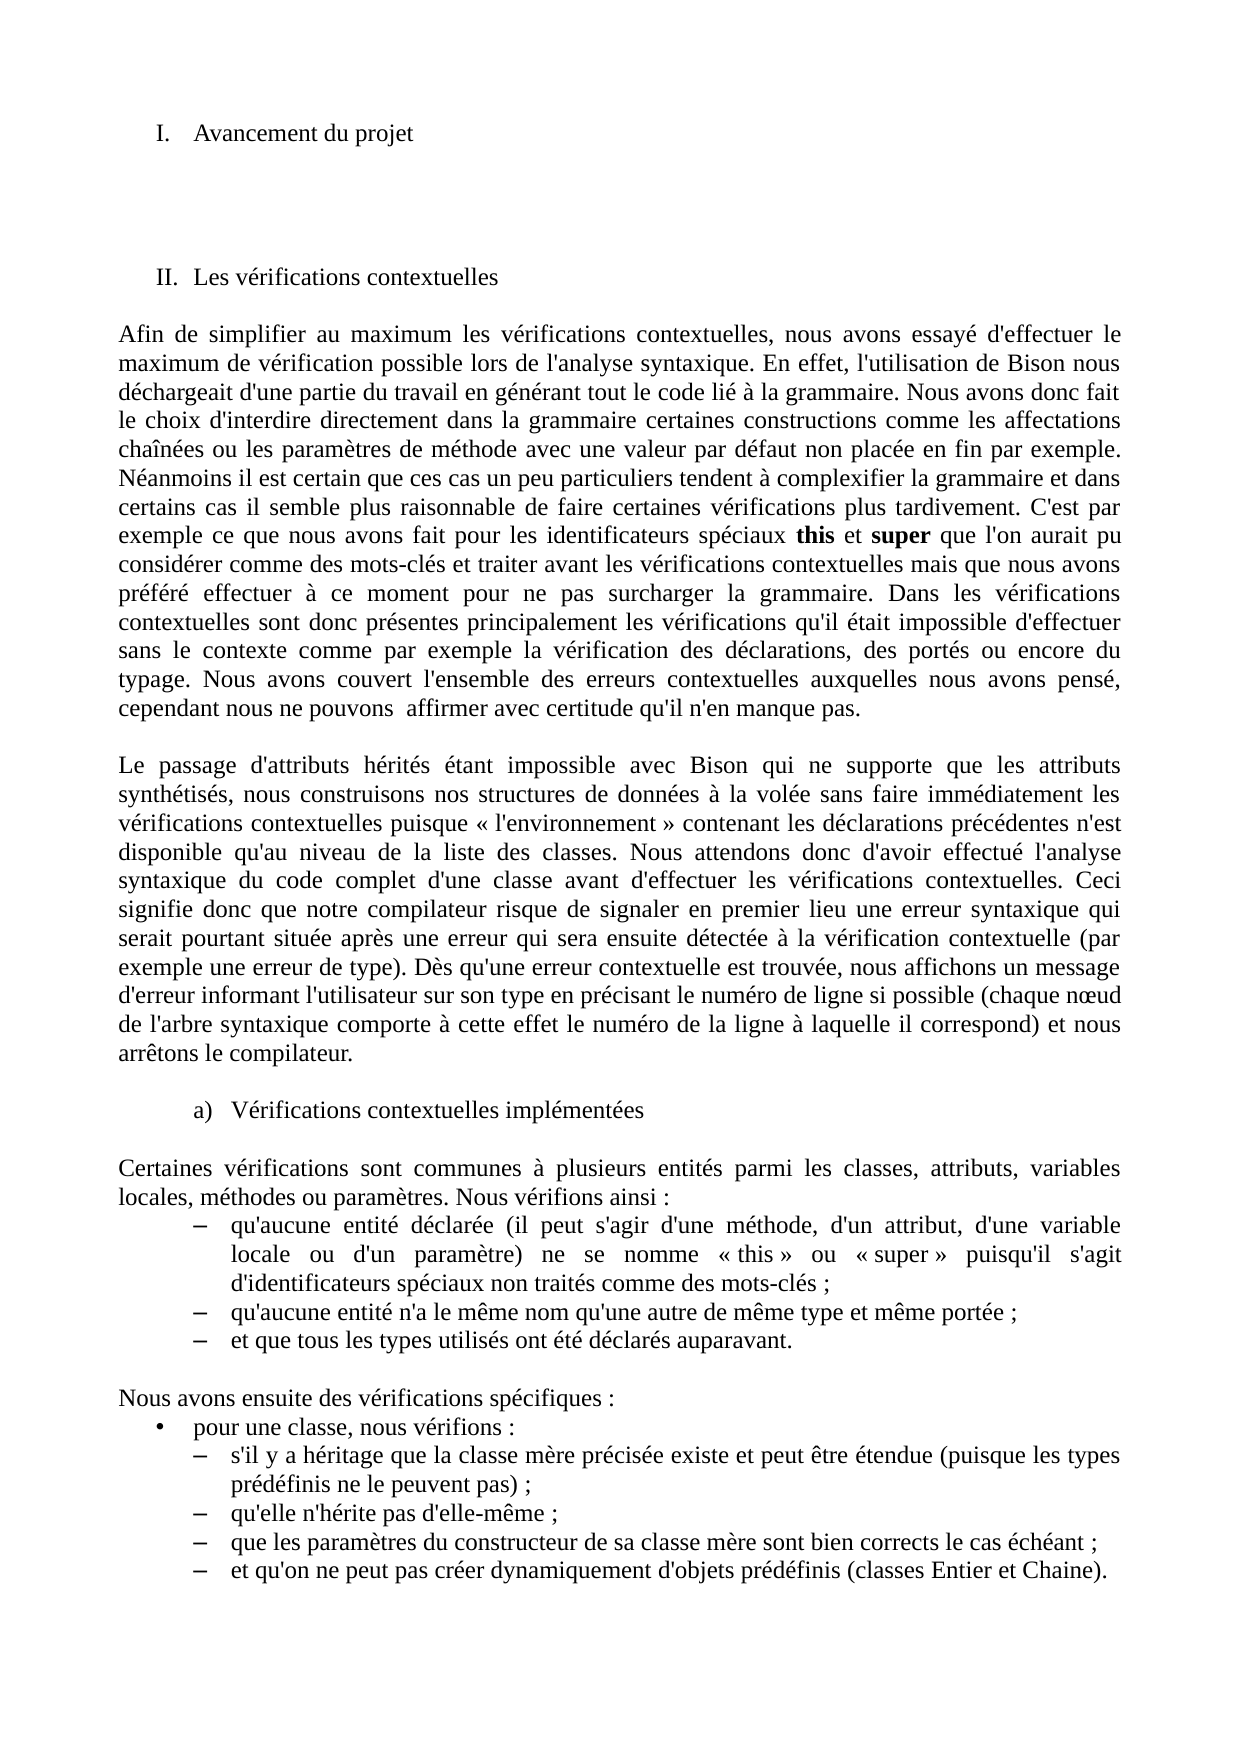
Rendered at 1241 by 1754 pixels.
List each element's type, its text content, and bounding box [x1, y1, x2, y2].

list qu'elle n'hérite pas d'elle-même ; [193, 1498, 1122, 1527]
text Nous avons ensuite des vérifications spécifiques : [118, 1383, 1122, 1412]
list qu'aucune entité n'a le même nom qu'une autre de même type et même portée ; [193, 1297, 1122, 1326]
list que les paramètres du constructeur de sa classe mère sont bien corrects le cas échéant ; [193, 1527, 1122, 1556]
list Avancement du projet [156, 118, 1122, 147]
text Certaines vérifications sont communes à plusieurs entités parmi les classes, attributs, variables locales, méthodes ou paramètres. Nous vérifions ainsi : [118, 1153, 1122, 1211]
list s'il y a héritage que la classe mère précisée existe et peut être étendue (puisque les types prédéfinis ne le peuvent pas) ; [193, 1441, 1122, 1498]
list Les vérifications contextuelles [156, 262, 1122, 291]
text Afin de simplifier au maximum les vérifications contextuelles, nous avons essayé d'effectuer le maximum de vérification possible lors de l'analyse syntaxique. En effet, l'utilisation de Bison nous déchargeait d'une partie du travail en générant tout le code lié à la grammaire. Nous avons donc fait le choix d'interdire directement dans la grammaire certaines constructions comme les affectations chaînées ou les paramètres de méthode avec une valeur par défaut non placée en fin par exemple. Néanmoins il est certain que ces cas un peu particuliers tendent à complexifier la grammaire et dans certains cas il semble plus raisonnable de faire certaines vérifications plus tardivement. C'est par exemple ce que nous avons fait pour les identificateurs spéciaux this et super que l'on aurait pu considérer comme des mots-clés et traiter avant les vérifications contextuelles mais que nous avons préféré effectuer à ce moment pour ne pas surcharger la grammaire. Dans les vérifications contextuelles sont donc présentes principalement les vérifications qu'il était impossible d'effectuer sans le contexte comme par exemple la vérification des déclarations, des portés ou encore du typage. Nous avons couvert l'ensemble des erreurs contextuelles auxquelles nous avons pensé, cependant nous ne pouvons affirmer avec certitude qu'il n'en manque pas. [118, 319, 1122, 722]
list pour une classe, nous vérifions : [156, 1412, 1122, 1441]
list Vérifications contextuelles implémentées [193, 1096, 1122, 1124]
list qu'aucune entité déclarée (il peut s'agir d'une méthode, d'un attribut, d'une variable locale ou d'un paramètre) ne se nomme « this » ou « super » puisqu'il s'agit d'identificateurs spéciaux non traités comme des mots-clés ; [193, 1211, 1122, 1297]
text Le passage d'attributs hérités étant impossible avec Bison qui ne supporte que les attributs synthétisés, nous construisons nos structures de données à la volée sans faire immédiatement les vérifications contextuelles puisque « l'environnement » contenant les déclarations précédentes n'est disponible qu'au niveau de la liste des classes. Nous attendons donc d'avoir effectué l'analyse syntaxique du code complet d'une classe avant d'effectuer les vérifications contextuelles. Ceci signifie donc que notre compilateur risque de signaler en premier lieu une erreur syntaxique qui serait pourtant située après une erreur qui sera ensuite détectée à la vérification contextuelle (par exemple une erreur de type). Dès qu'une erreur contextuelle est trouvée, nous affichons un message d'erreur informant l'utilisateur sur son type en précisant le numéro de ligne si possible (chaque nœud de l'arbre syntaxique comporte à cette effet le numéro de la ligne à laquelle il correspond) et nous arrêtons le compilateur. [118, 751, 1122, 1067]
list et que tous les types utilisés ont été déclarés auparavant. [193, 1326, 1122, 1354]
list et qu'on ne peut pas créer dynamiquement d'objets prédéfinis (classes Entier et Chaine). [193, 1556, 1122, 1584]
